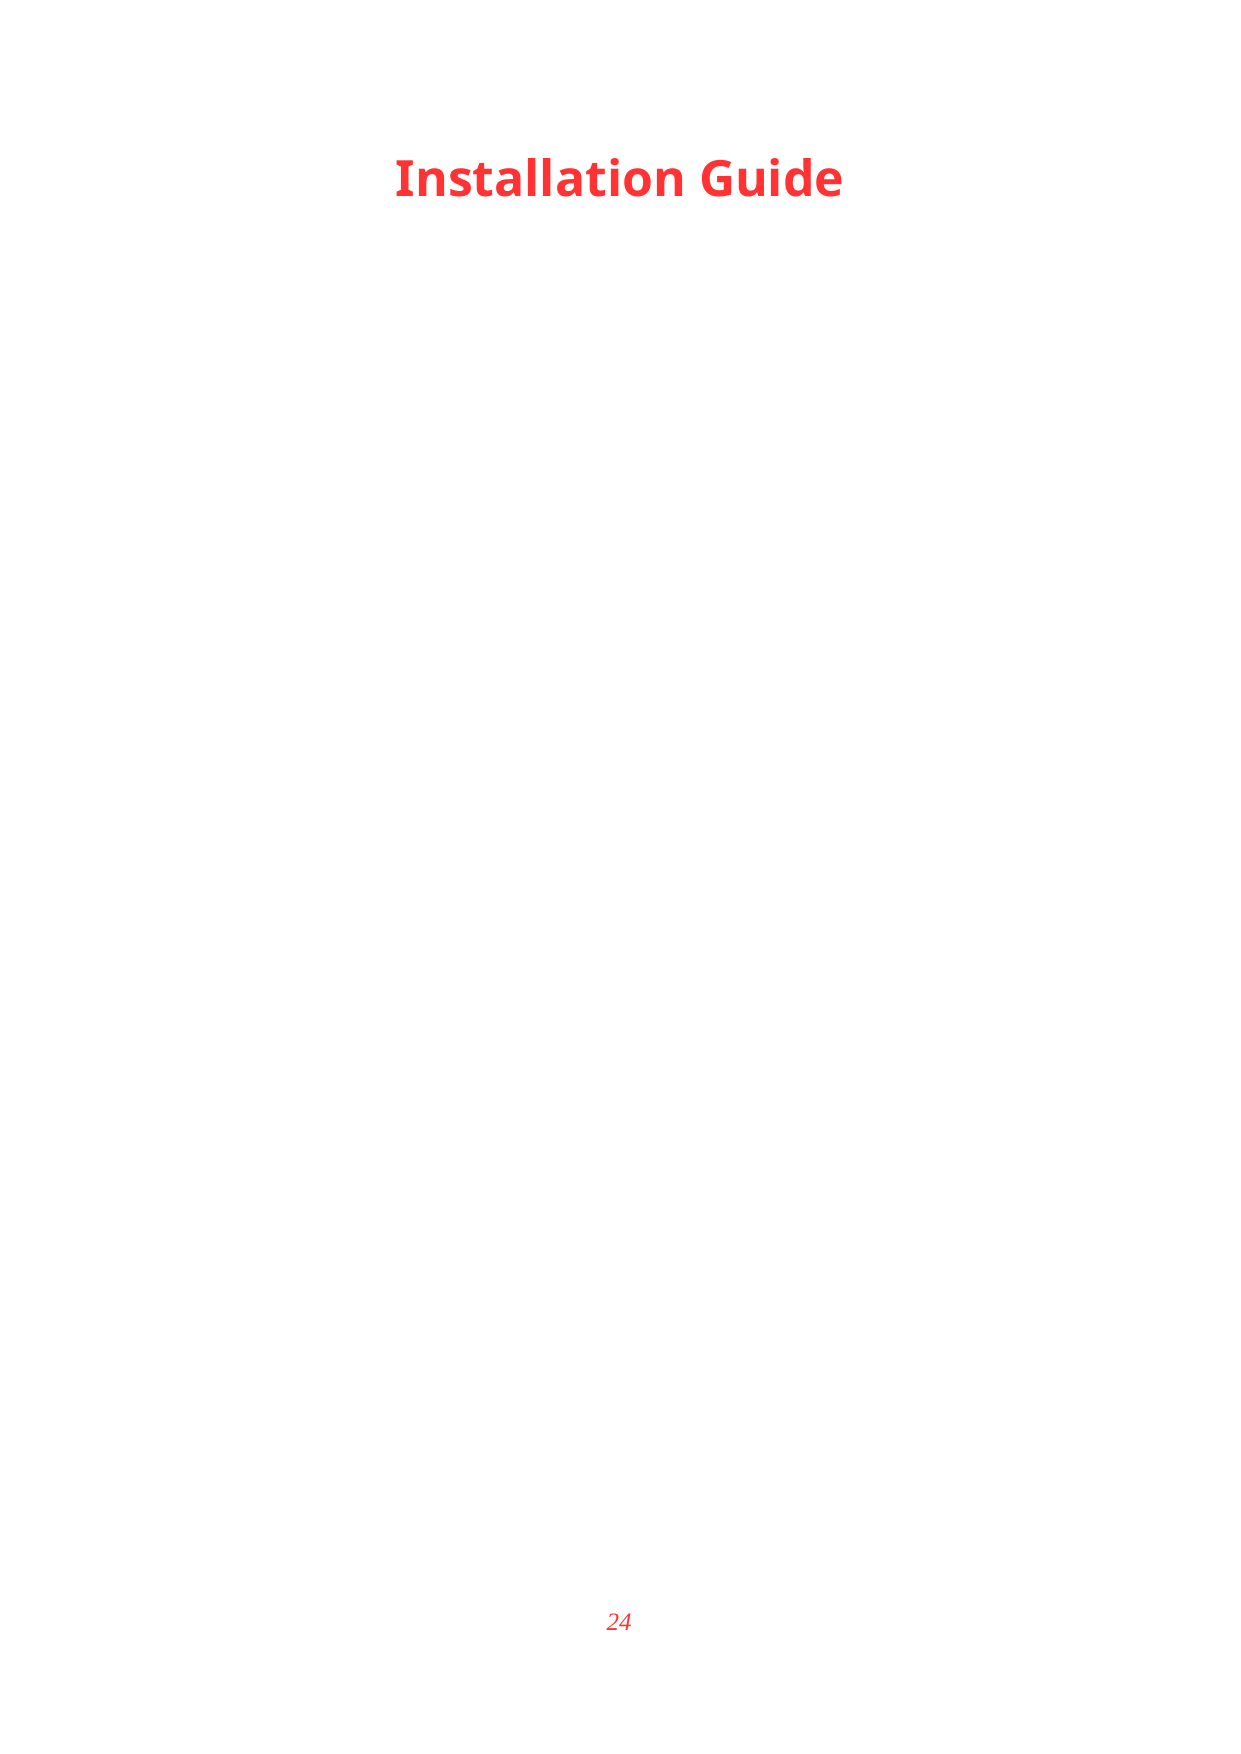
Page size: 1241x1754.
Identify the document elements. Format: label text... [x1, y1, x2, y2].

subtitle Installation Guide [118, 143, 1122, 211]
